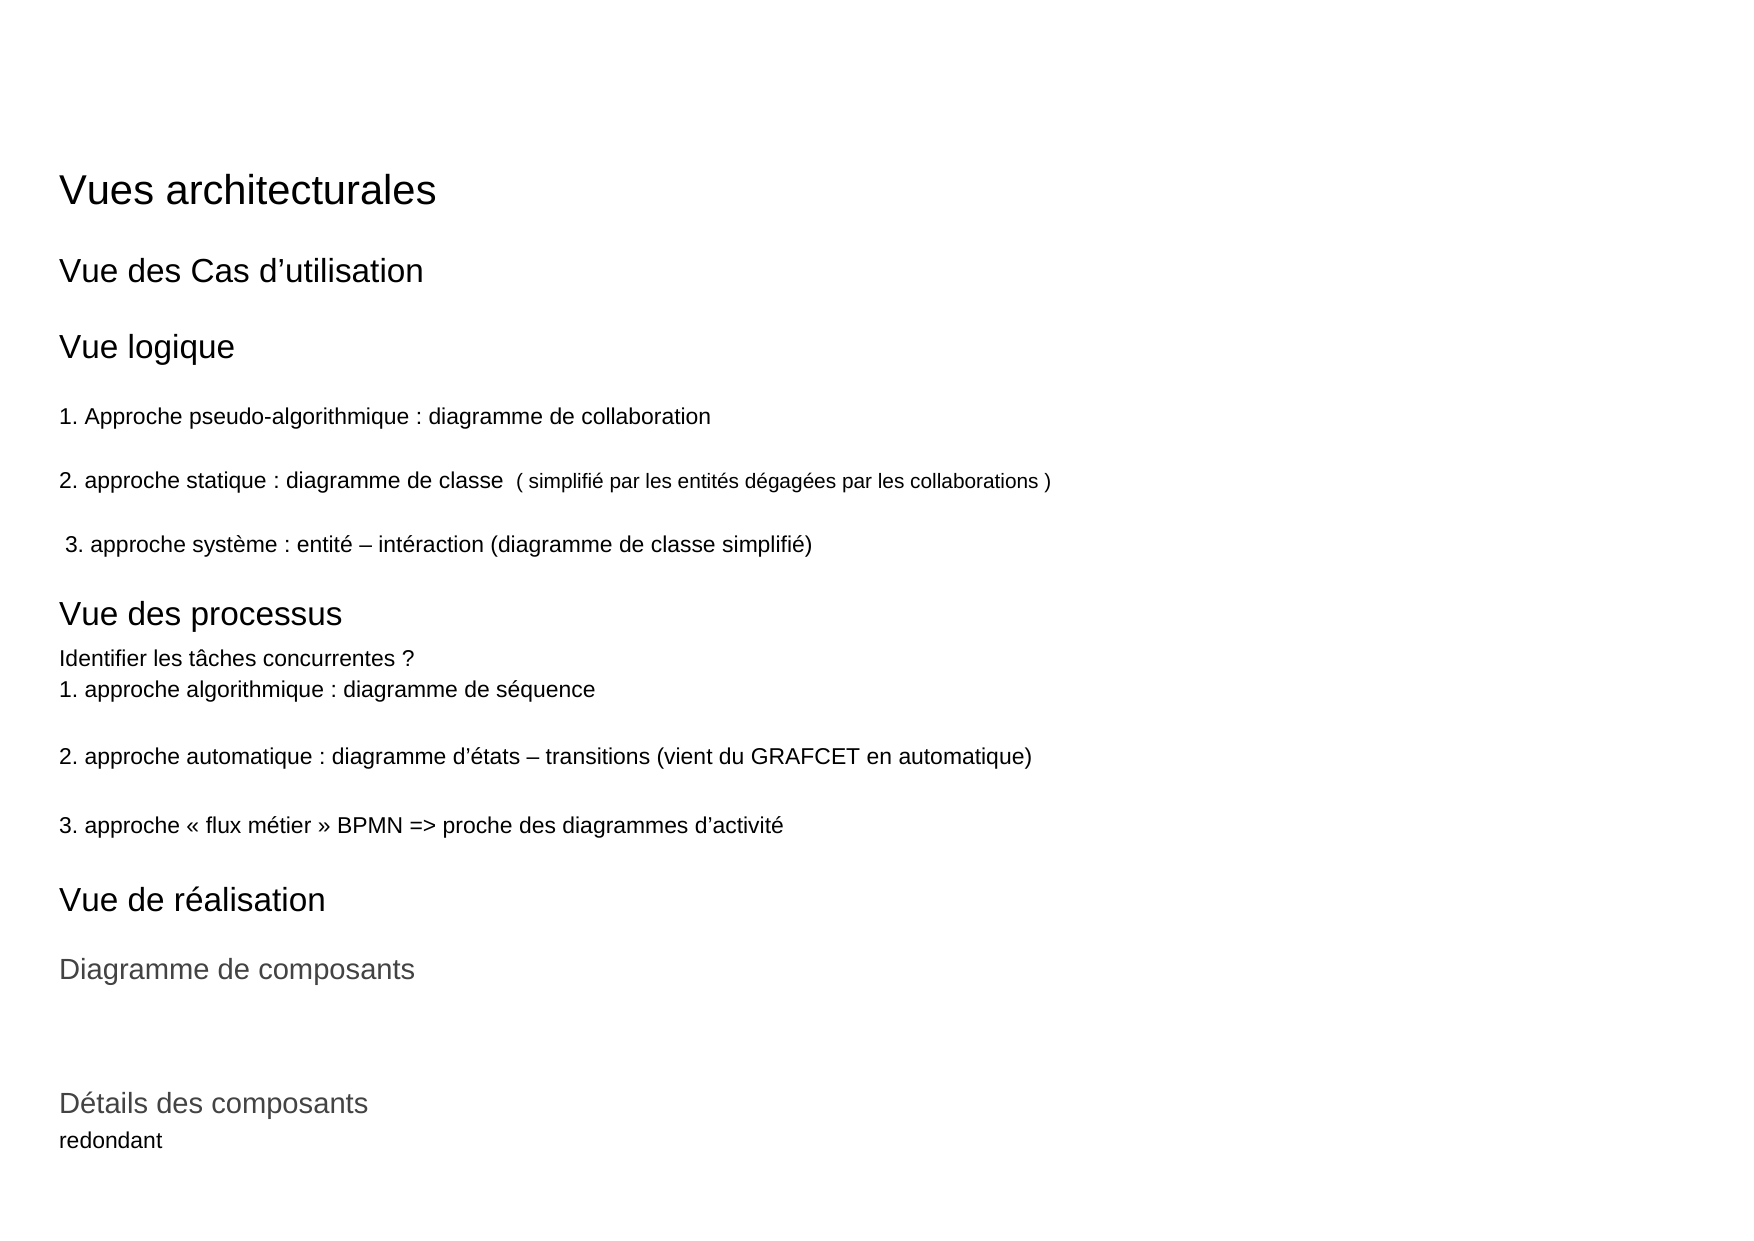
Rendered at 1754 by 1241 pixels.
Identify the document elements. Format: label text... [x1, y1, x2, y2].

subtitle Vue de réalisation [59, 880, 1695, 918]
subtitle 1. Approche pseudo-algorithmique : diagramme de collaboration [59, 403, 1695, 429]
subtitle 2. approche statique : diagramme de classe ( simplifié par les entités dégagées par les collaborations ) [59, 467, 1695, 493]
text redondant [59, 1127, 1695, 1154]
subtitle Vue des processus [59, 594, 1695, 633]
subtitle 3. approche système : entité – intéraction (diagramme de classe simplifié) [59, 531, 1695, 557]
text 3. approche « flux métier » BPMN => proche des diagrammes d’activité [59, 812, 1695, 839]
text Identifier les tâches concurrentes ? [59, 645, 1695, 672]
subtitle Diagramme de composants [59, 952, 1695, 985]
subtitle Détails des composants [59, 1086, 1695, 1119]
text 1. approche algorithmique : diagramme de séquence [59, 676, 1695, 702]
subtitle Vues architecturales [59, 166, 1695, 213]
subtitle Vue logique [59, 327, 1695, 365]
subtitle Vue des Cas d’utilisation [59, 251, 1695, 289]
subtitle 2. approche automatique : diagramme d’états – transitions (vient du GRAFCET en automatique) [59, 743, 1695, 770]
